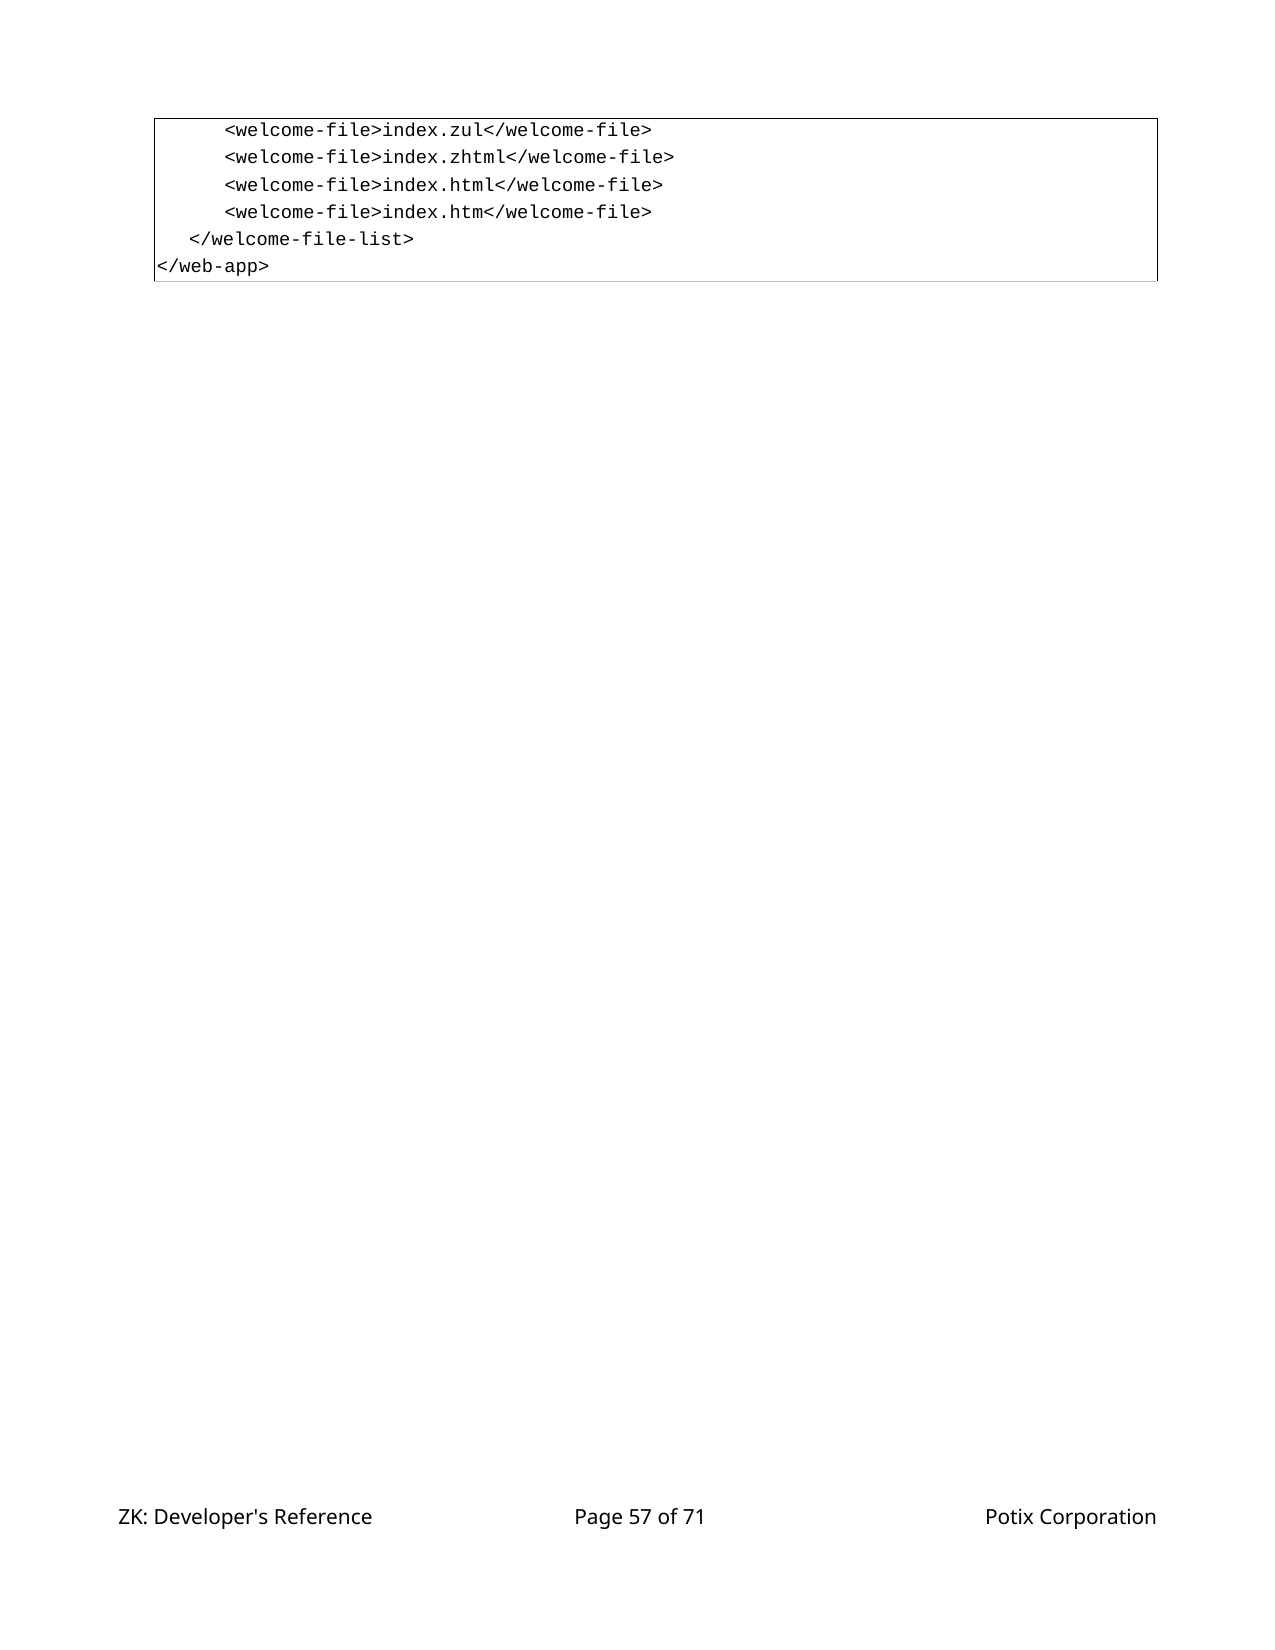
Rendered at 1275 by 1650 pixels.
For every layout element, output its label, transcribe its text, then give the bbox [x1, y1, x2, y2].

text <welcome-file>index.zhtml</welcome-file> [155, 145, 1157, 169]
text </web-app> [155, 254, 1157, 281]
text <welcome-file>index.zul</welcome-file> [155, 119, 1157, 142]
text </welcome-file-list> [155, 227, 1157, 251]
text <welcome-file>index.html</welcome-file> [155, 172, 1157, 197]
text <welcome-file>index.htm</welcome-file> [155, 200, 1157, 224]
